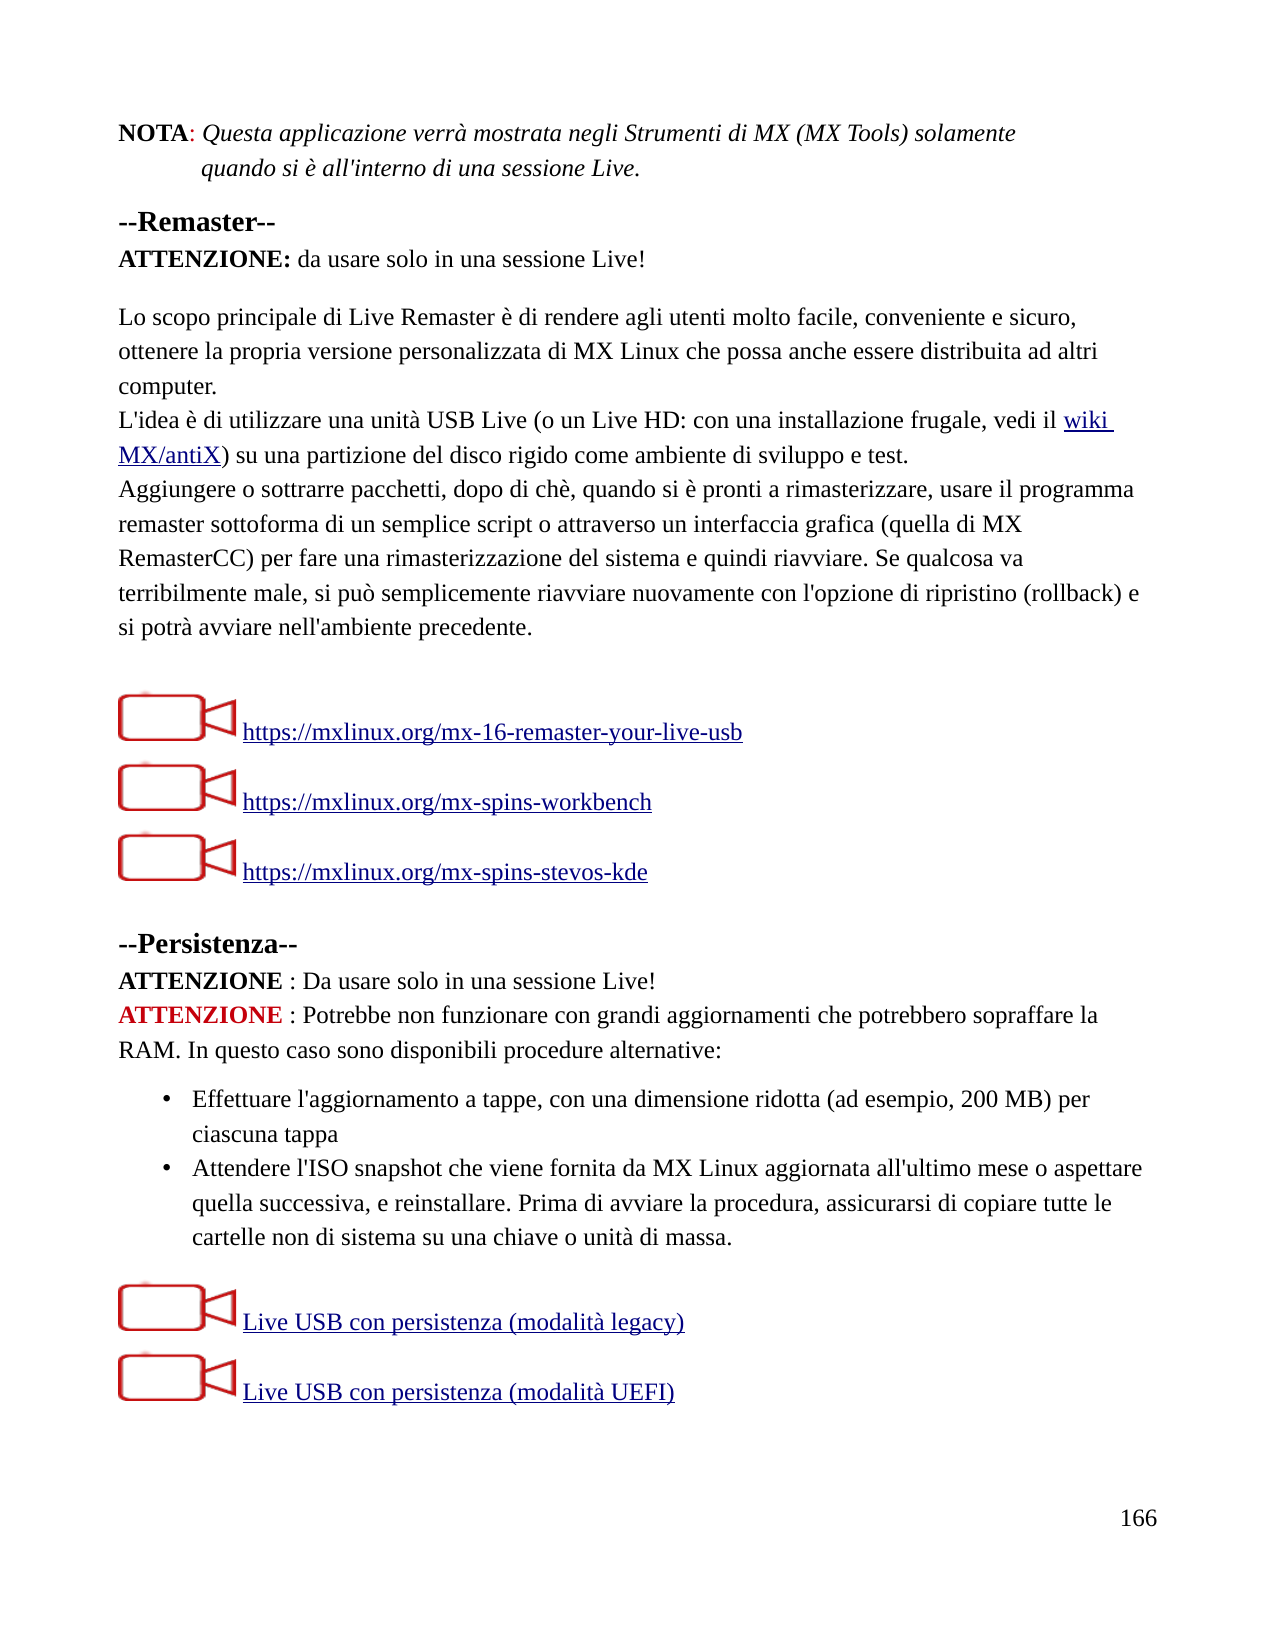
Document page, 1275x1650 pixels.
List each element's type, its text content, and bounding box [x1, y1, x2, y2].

text https://mxlinux.org/mx-16-remaster-your-live-usb [118, 681, 1157, 746]
text https://mxlinux.org/mx-spins-stevos-kde [118, 821, 1157, 886]
text ATTENZIONE : Da usare solo in una sessione Live! [118, 966, 1157, 995]
list Effettuare l'aggiornamento a tappe, con una dimensione ridotta (ad esempio, 200 MB) per ciascuna tappa [162, 1084, 1157, 1147]
picture [118, 1341, 237, 1401]
text Aggiungere o sottrarre pacchetti, dopo di chè, quando si è pronti a rimasterizzare, usare il programma remaster sottoforma di un semplice script o attraverso un interfaccia grafica (quella di MX RemasterCC) per fare una rimasterizzazione del sistema e quindi riavviare. Se qualcosa va terribilmente male, si può semplicemente riavviare nuovamente con l'opzione di ripristino (rollback) e si potrà avviare nell'ambiente precedente. [118, 474, 1157, 641]
text --Remaster-- [118, 204, 1157, 238]
text ATTENZIONE: da usare solo in una sessione Live! [118, 244, 1157, 273]
text quando si è all'interno di una sessione Live. [201, 153, 1157, 181]
text Live USB con persistenza (modalità legacy) [118, 1271, 1157, 1336]
text NOTA: Questa applicazione verrà mostrata negli Strumenti di MX (MX Tools) solamente [118, 118, 1157, 147]
picture [118, 751, 237, 811]
text https://mxlinux.org/mx-spins-workbench [118, 751, 1157, 816]
text Live USB con persistenza (modalità UEFI) [118, 1341, 1157, 1406]
list Attendere l'ISO snapshot che viene fornita da MX Linux aggiornata all'ultimo mese o aspettare quella successiva, e reinstallare. Prima di avviare la procedura, assicurarsi di copiare tutte le cartelle non di sistema su una chiave o unità di massa. [162, 1153, 1157, 1251]
text Lo scopo principale di Live Remaster è di rendere agli utenti molto facile, conveniente e sicuro, ottenere la propria versione personalizzata di MX Linux che possa anche essere distribuita ad altri computer. [118, 302, 1157, 399]
text L'idea è di utilizzare una unità USB Live (o un Live HD: con una installazione frugale, vedi il wiki MX/antiX) su una partizione del disco rigido come ambiente di sviluppo e test. [118, 405, 1157, 468]
picture [118, 681, 237, 741]
text --Persistenza-- [118, 926, 1157, 959]
picture [118, 821, 237, 881]
picture [118, 1271, 237, 1331]
text ATTENZIONE : Potrebbe non funzionare con grandi aggiornamenti che potrebbero sopraffare la RAM. In questo caso sono disponibili procedure alternative: [118, 1001, 1157, 1064]
